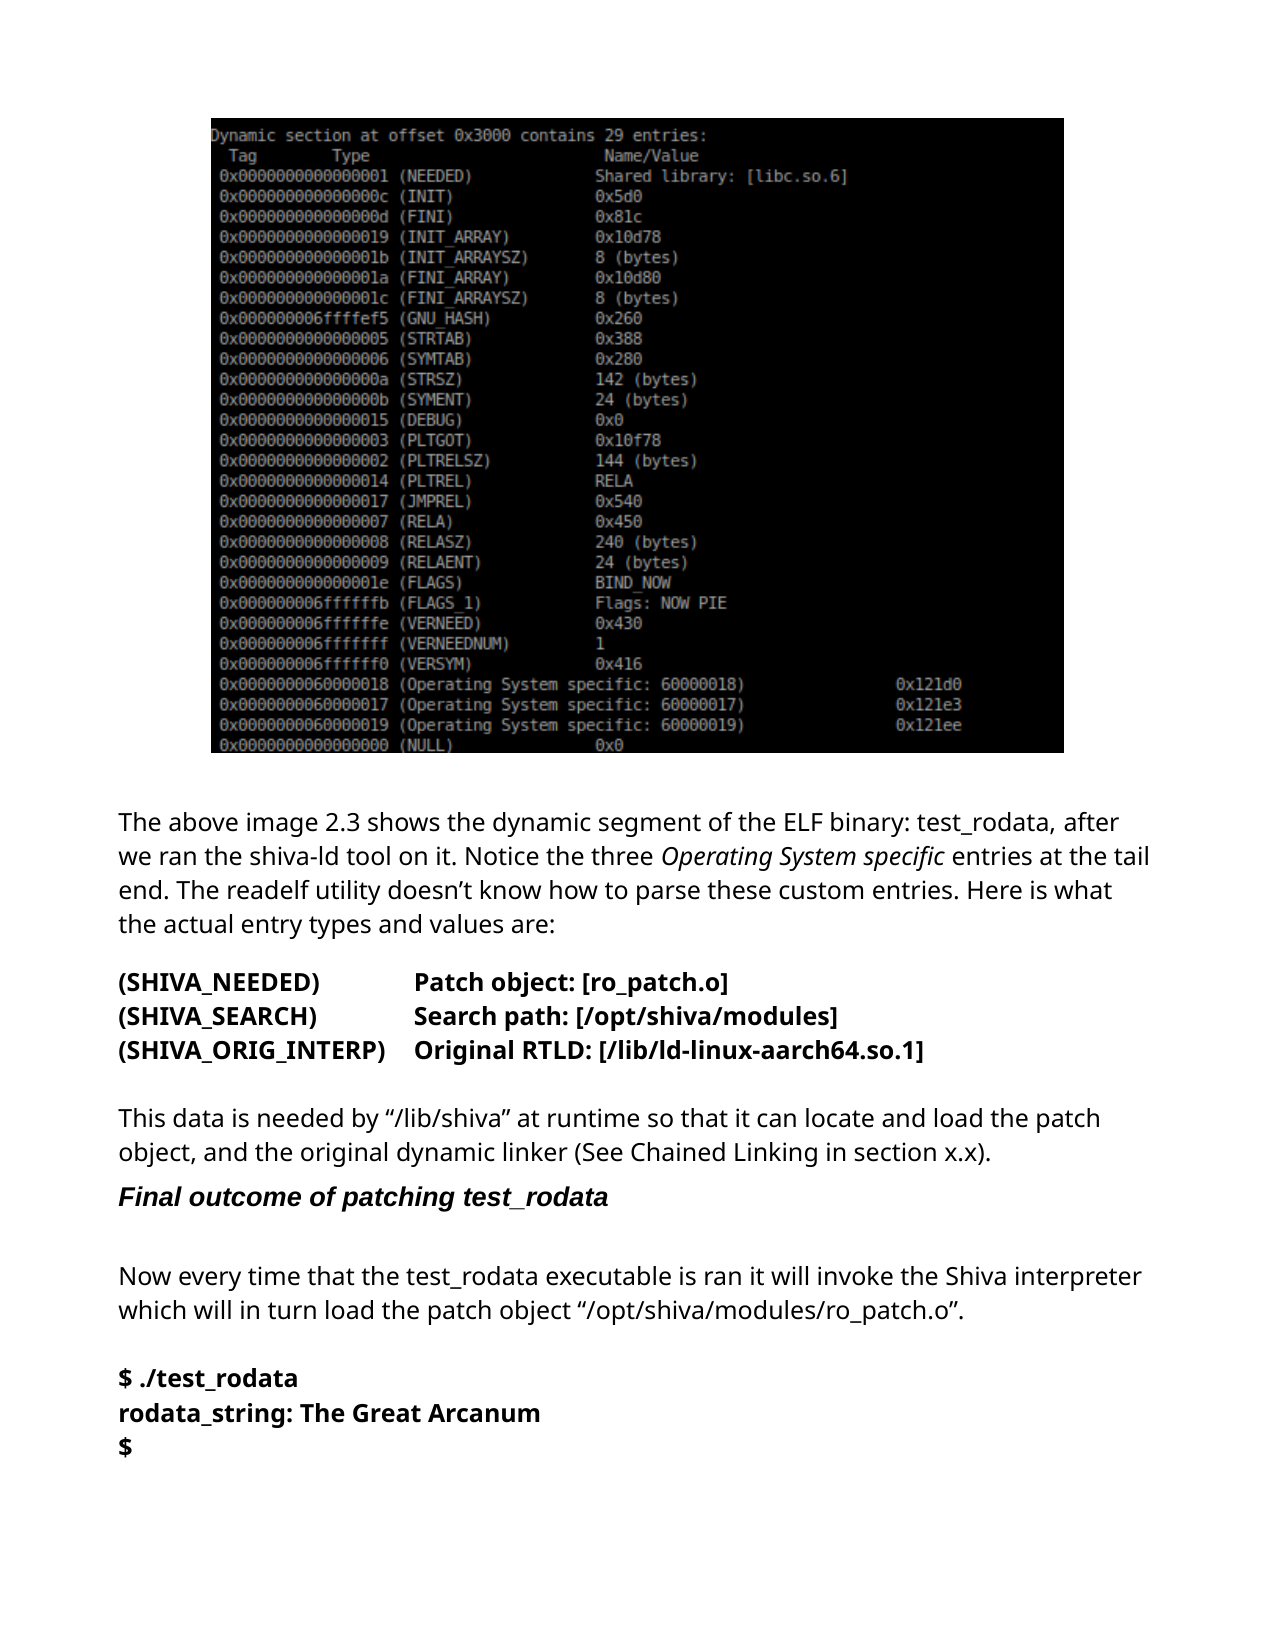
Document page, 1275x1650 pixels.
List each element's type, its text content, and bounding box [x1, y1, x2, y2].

text (SHIVA_NEEDED) Patch object: [ro_patch.o] [118, 964, 1157, 998]
subtitle Final outcome of patching test_rodata [118, 1181, 1157, 1212]
text rodata_string: The Great Arcanum [118, 1395, 1157, 1429]
text $ [118, 1429, 1157, 1463]
text This data is needed by “/lib/shiva” at runtime so that it can locate and load the patch object, and the original dynamic linker (See Chained Linking in section x.x). [118, 1101, 1157, 1169]
text (SHIVA_ORIG_INTERP) Original RTLD: [/lib/ld-linux-aarch64.so.1] [118, 1032, 1157, 1066]
text $ ./test_rodata [118, 1361, 1157, 1395]
text Now every time that the test_rodata executable is ran it will invoke the Shiva interpreter which will in turn load the patch object “/opt/shiva/modules/ro_patch.o”. [118, 1259, 1157, 1327]
text The above image 2.3 shows the dynamic segment of the ELF binary: test_rodata, after we ran the shiva-ld tool on it. Notice the three Operating System specific entries at the tail end. The readelf utility doesn’t know how to parse these custom entries. Here is what the actual entry types and values are: [118, 804, 1157, 941]
text (SHIVA_SEARCH) Search path: [/opt/shiva/modules] [118, 998, 1157, 1032]
picture [211, 118, 1064, 753]
